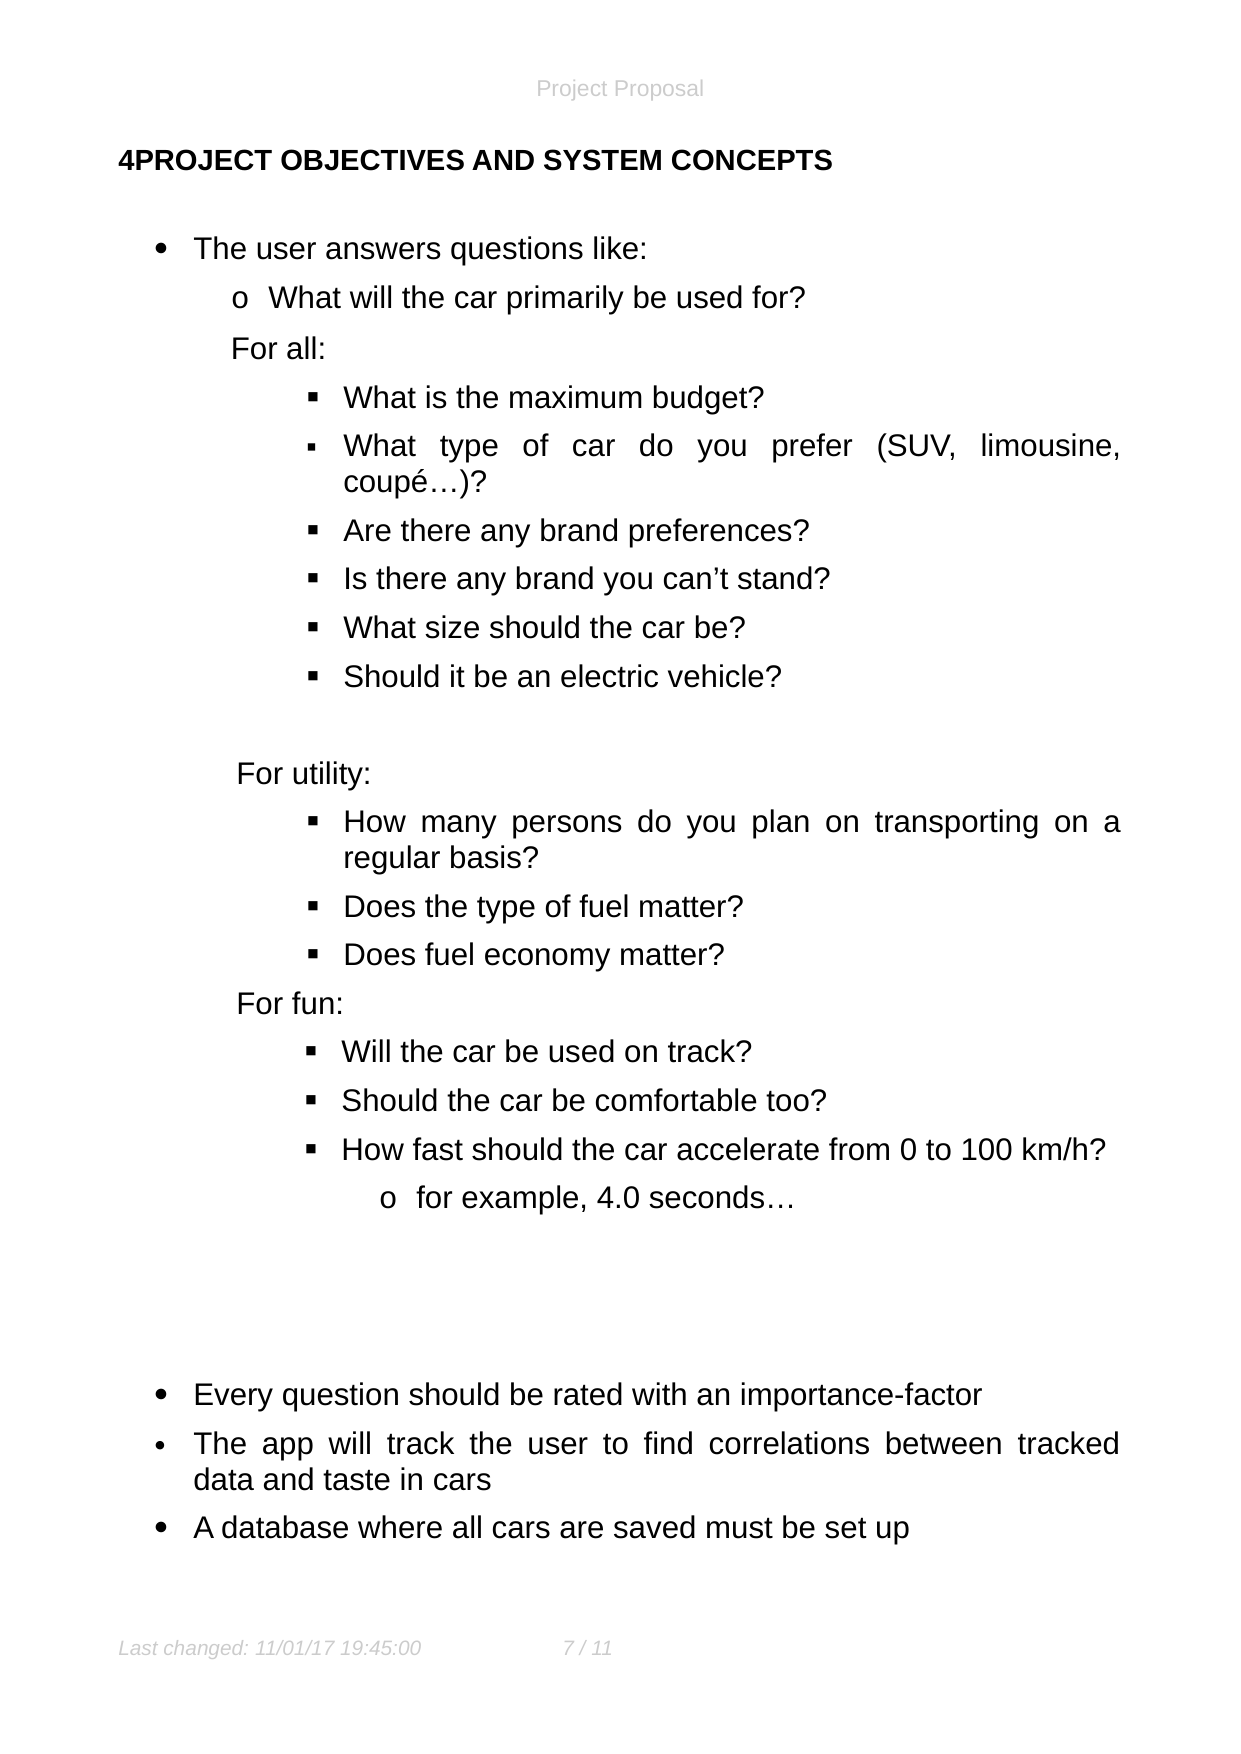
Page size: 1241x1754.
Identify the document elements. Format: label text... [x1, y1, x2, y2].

list Will the car be used on track? [304, 1033, 1122, 1070]
list The user answers questions like: [156, 230, 1122, 267]
list A database where all cars are saved must be set up [156, 1509, 1122, 1545]
list How fast should the car accelerate from 0 to 100 km/h? [304, 1131, 1122, 1167]
list Does the type of fuel matter? [306, 888, 1122, 924]
text For all: [231, 330, 1122, 366]
text For utility: [236, 755, 1122, 791]
text For fun: [236, 985, 1122, 1021]
list What is the maximum budget? [306, 379, 1122, 415]
list Does fuel economy matter? [306, 936, 1122, 973]
list What will the car primarily be used for? [231, 279, 1122, 318]
list Is there any brand you can’t stand? [306, 560, 1122, 597]
list Are there any brand preferences? [306, 512, 1122, 548]
subtitle Project Objectives and System Concepts [118, 143, 1122, 177]
list What type of car do you prefer (SUV, limousine, coupé…)? [306, 427, 1122, 499]
list How many persons do you plan on transporting on a regular basis? [306, 803, 1122, 875]
list Should the car be comfortable too? [304, 1082, 1122, 1118]
list The app will track the user to find correlations between tracked data and taste in cars [156, 1425, 1122, 1497]
list What size should the car be? [306, 609, 1122, 645]
list Every question should be rated with an importance-factor [156, 1376, 1122, 1412]
list for example, 4.0 seconds… [379, 1179, 1122, 1218]
list Should it be an electric vehicle? [306, 658, 1122, 694]
